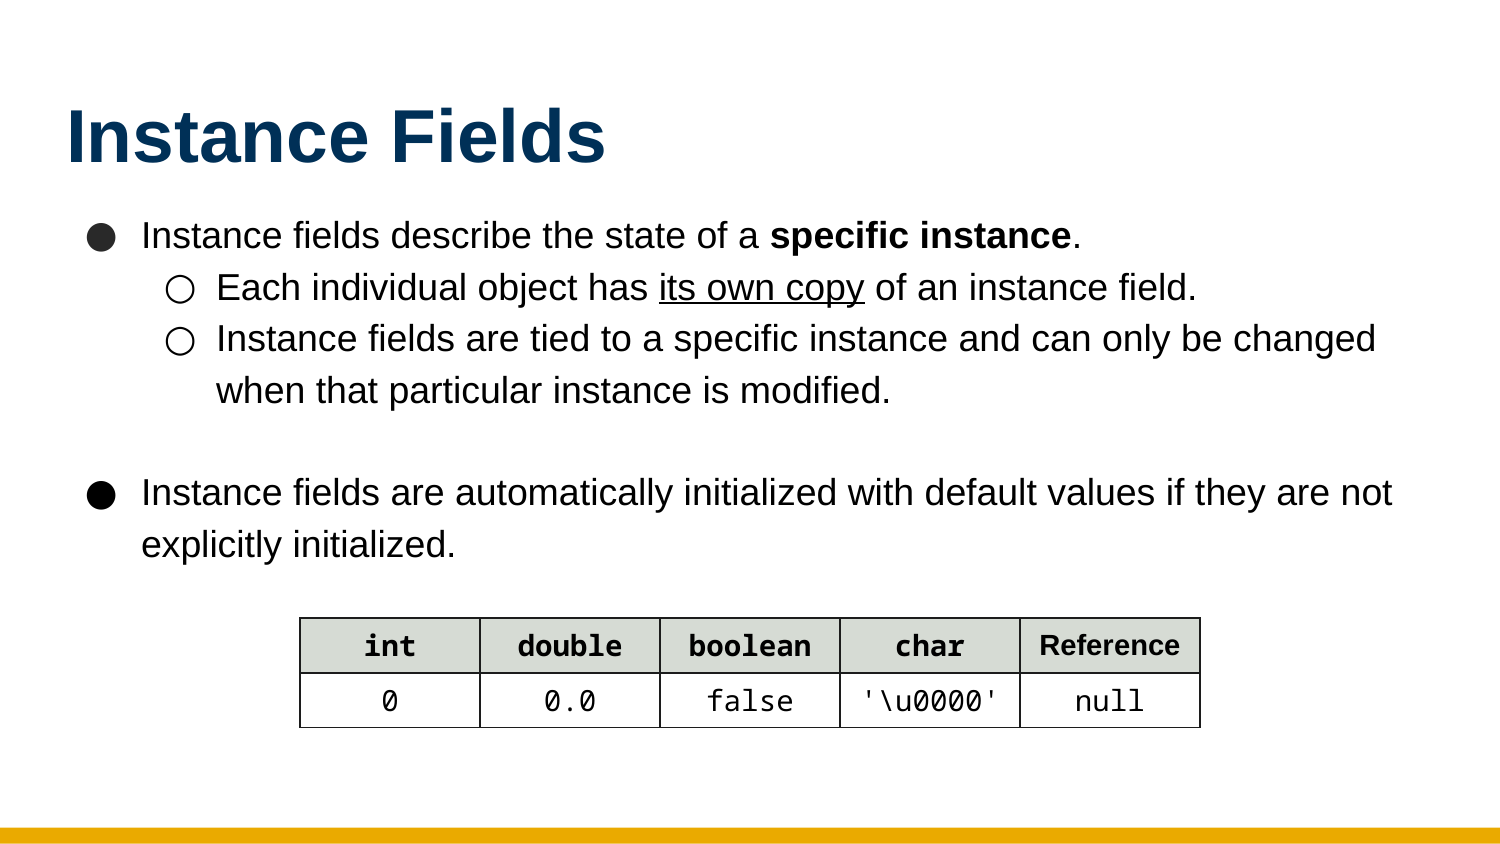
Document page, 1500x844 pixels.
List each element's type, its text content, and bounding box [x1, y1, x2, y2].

table_cell 0 [301, 674, 479, 727]
title Instance Fields [51, 72, 1449, 189]
table_cell false [661, 674, 839, 727]
table_header char [841, 619, 1019, 672]
table_cell 0.0 [481, 674, 659, 727]
table_cell null [1021, 674, 1199, 727]
table_header int [301, 619, 479, 672]
table_header Reference [1021, 619, 1199, 672]
table_cell '\u0000' [841, 674, 1019, 727]
table_header boolean [661, 619, 839, 672]
text_box Instance fields describe the state of a specific instance. Each individual object has its own copy of an instance field. Instance fields are tied to a specific instance and can only be changed when that particular instance is modified. Instance fields are automatically initialized with default values if they are not explicitly initialized. [51, 189, 1449, 789]
table_header double [481, 619, 659, 672]
